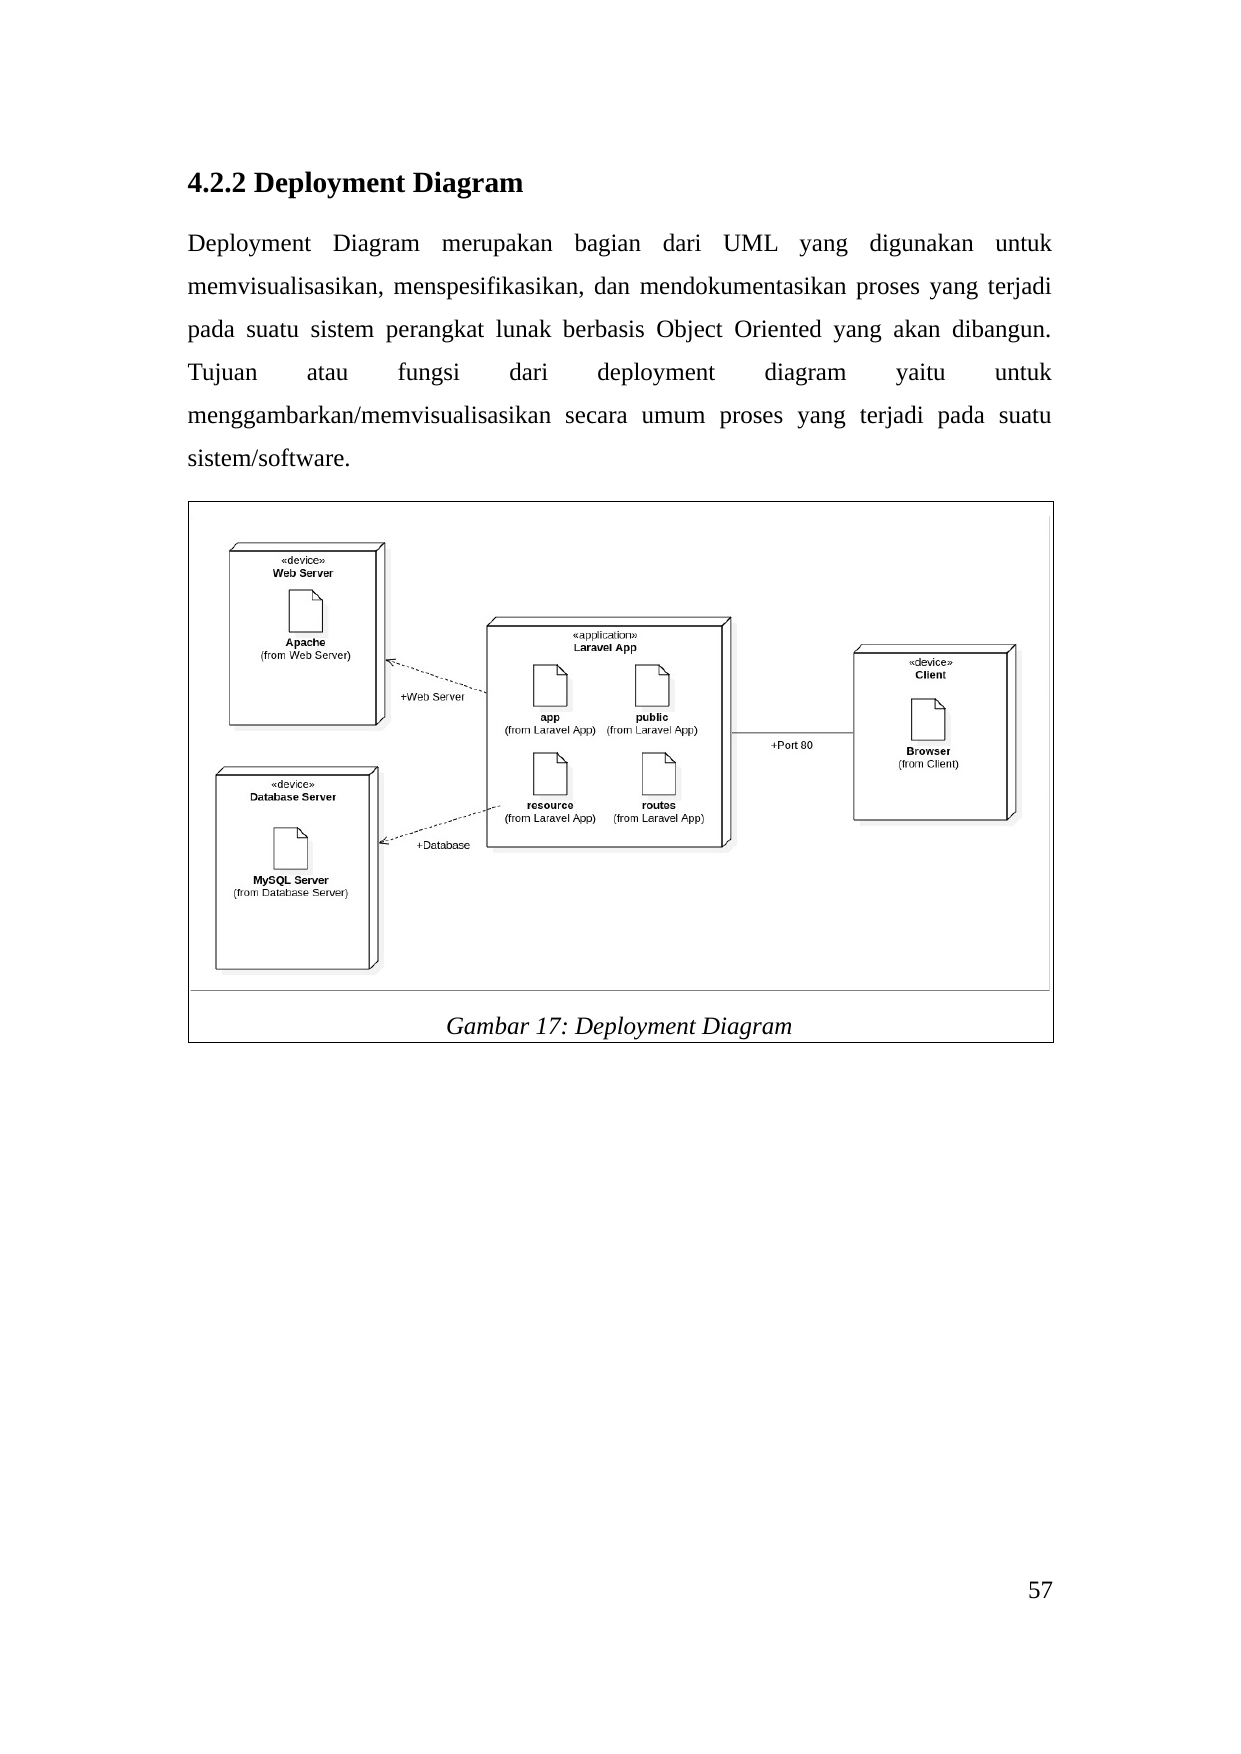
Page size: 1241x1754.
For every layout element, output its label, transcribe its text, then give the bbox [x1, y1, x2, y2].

subtitle Deployment Diagram [187, 164, 1053, 198]
text Deployment Diagram merupakan bagian dari UML yang digunakan untuk memvisualisasikan, menspesifikasikan, dan mendokumentasikan proses yang terjadi pada suatu sistem perangkat lunak berbasis Object Oriented yang akan dibangun. Tujuan atau fungsi dari deployment diagram yaitu untuk menggambarkan/memvisualisasikan secara umum proses yang terjadi pada suatu sistem/software. [187, 228, 1053, 472]
picture [190, 516, 1050, 991]
text Gambar 17: Deployment Diagram [191, 991, 1050, 1039]
